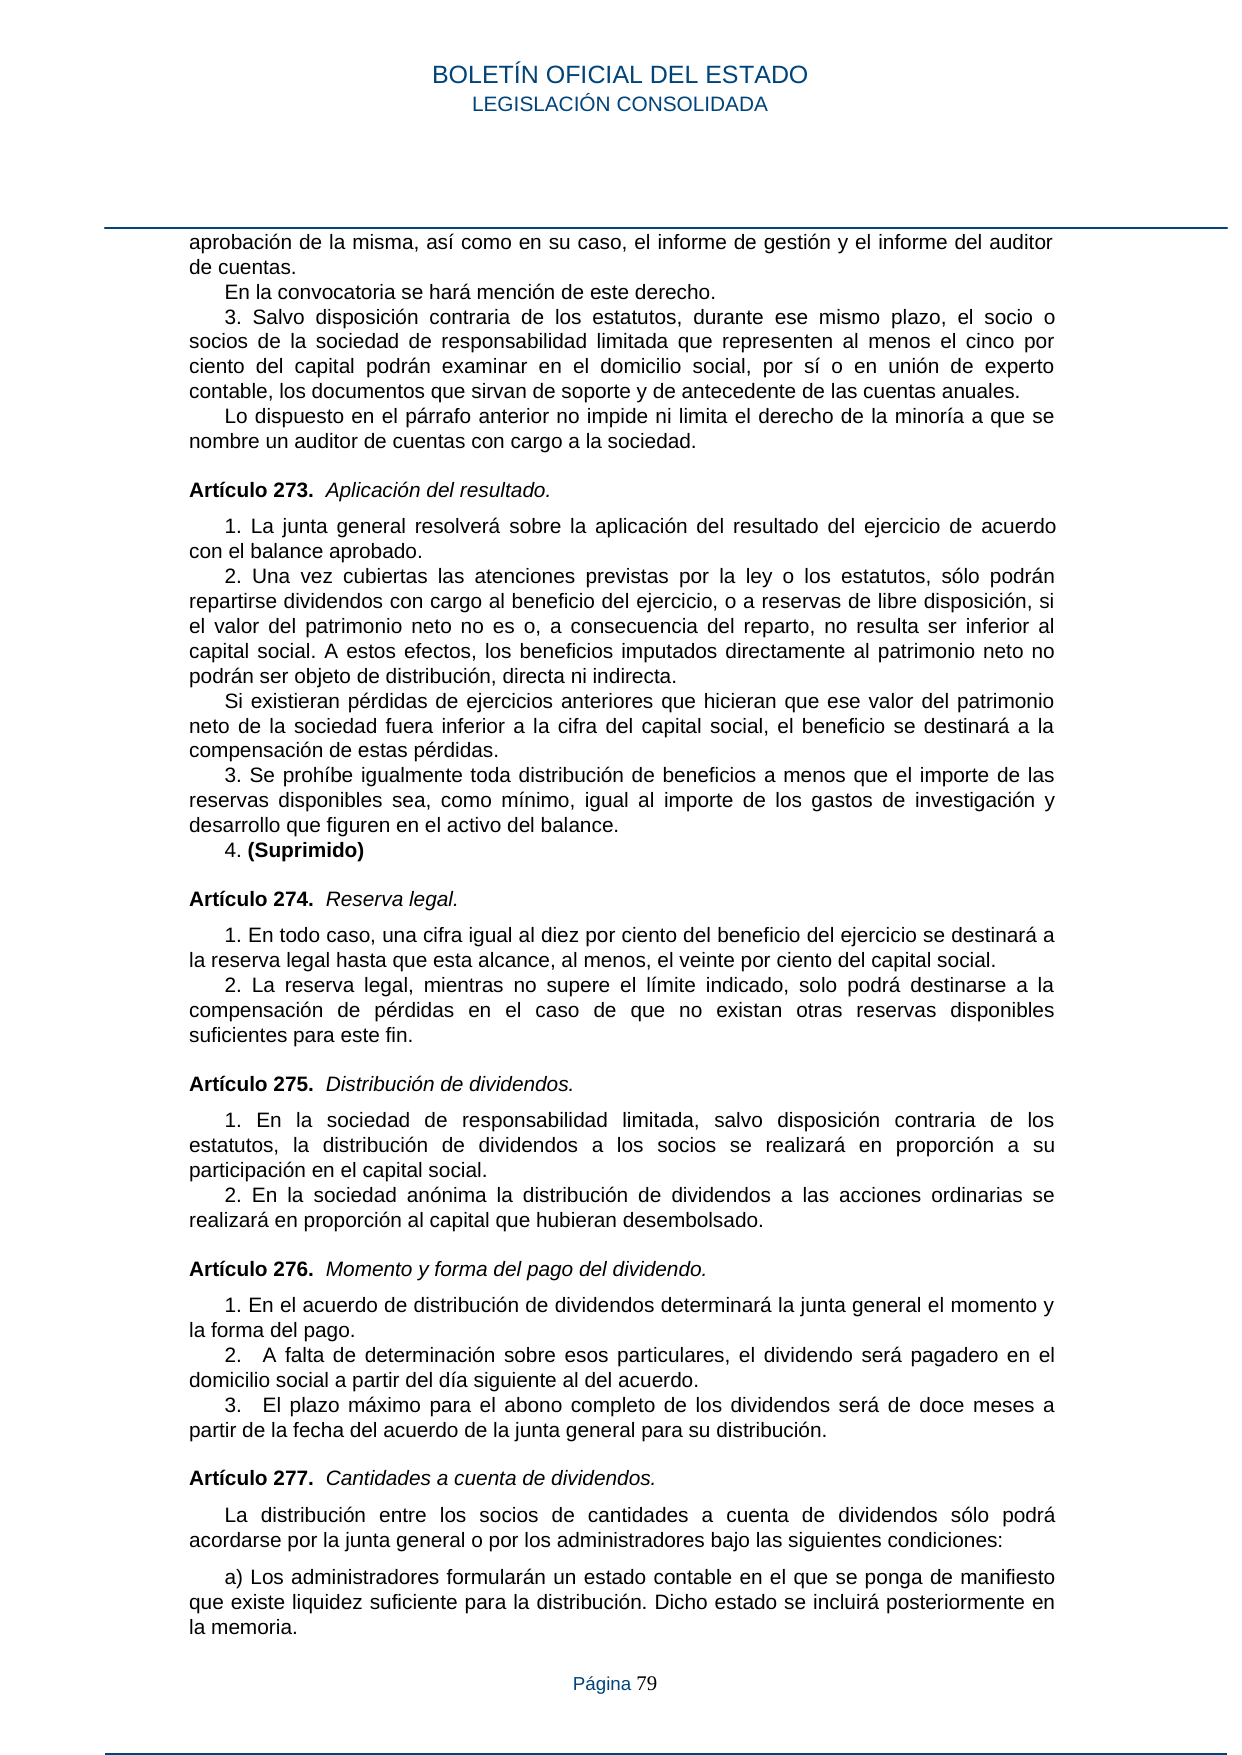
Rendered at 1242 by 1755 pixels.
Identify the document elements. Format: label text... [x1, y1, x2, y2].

text 2. Una vez cubiertas las atenciones previstas por la ley o los estatutos, sólo podrán repartirse dividendos con cargo al beneficio del ejercicio, o a reservas de libre disposición, si el valor del patrimonio neto no es o, a consecuencia del reparto, no resulta ser inferior al capital social. A estos efectos, los beneficios imputados directamente al patrimonio neto no podrán ser objeto de distribución, directa ni indirecta. [189, 564, 1056, 688]
text 4. (Suprimido) [224, 838, 1196, 862]
text 3. Salvo disposición contraria de los estatutos, durante ese mismo plazo, el socio o socios de la sociedad de responsabilidad limitada que representen al menos el cinco por ciento del capital podrán examinar en el domicilio social, por sí o en unión de experto contable, los documentos que sirvan de soporte y de antecedente de las cuentas anuales. [189, 304, 1056, 403]
text Artículo 275. Distribución de dividendos. [189, 1071, 1196, 1095]
text 1. La junta general resolverá sobre la aplicación del resultado del ejercicio de acuerdo con el balance aprobado. [189, 514, 1056, 563]
text aprobación de la misma, así como en su caso, el informe de gestión y el informe del auditor de cuentas. [189, 229, 1056, 278]
text 2. En la sociedad anónima la distribución de dividendos a las acciones ordinarias se realizará en proporción al capital que hubieran desembolsado. [189, 1183, 1056, 1232]
text 2. La reserva legal, mientras no supere el límite indicado, solo podrá destinarse a la compensación de pérdidas en el caso de que no existan otras reservas disponibles suficientes para este fin. [189, 973, 1056, 1047]
text 1. En todo caso, una cifra igual al diez por ciento del beneficio del ejercicio se destinará a la reserva legal hasta que esta alcance, al menos, el veinte por ciento del capital social. [189, 923, 1056, 972]
text En la convocatoria se hará mención de este derecho. [224, 279, 1196, 303]
text 3. Se prohíbe igualmente toda distribución de beneficios a menos que el importe de las reservas disponibles sea, como mínimo, igual al importe de los gastos de investigación y desarrollo que figuren en el activo del balance. [189, 763, 1056, 837]
text 1. En el acuerdo de distribución de dividendos determinará la junta general el momento y la forma del pago. [189, 1293, 1056, 1342]
text Lo dispuesto en el párrafo anterior no impide ni limita el derecho de la minoría a que se nombre un auditor de cuentas con cargo a la sociedad. [189, 404, 1056, 453]
text La distribución entre los socios de cantidades a cuenta de dividendos sólo podrá acordarse por la junta general o por los administradores bajo las siguientes condiciones: [189, 1503, 1056, 1552]
text Artículo 273. Aplicación del resultado. [189, 477, 1196, 501]
text [189, 205, 1056, 227]
text 3. El plazo máximo para el abono completo de los dividendos será de doce meses a partir de la fecha del acuerdo de la junta general para su distribución. [189, 1393, 1056, 1442]
text 2. A falta de determinación sobre esos particulares, el dividendo será pagadero en el domicilio social a partir del día siguiente al del acuerdo. [189, 1343, 1056, 1392]
text Si existieran pérdidas de ejercicios anteriores que hicieran que ese valor del patrimonio neto de la sociedad fuera inferior a la cifra del capital social, el beneficio se destinará a la compensación de estas pérdidas. [189, 688, 1056, 762]
text Artículo 274. Reserva legal. [189, 887, 1196, 911]
text Artículo 276. Momento y forma del pago del dividendo. [189, 1256, 1196, 1280]
text a) Los administradores formularán un estado contable en el que se ponga de manifiesto que existe liquidez suficiente para la distribución. Dicho estado se incluirá posteriormente en la memoria. [189, 1565, 1056, 1639]
text Artículo 277. Cantidades a cuenta de dividendos. [189, 1466, 1196, 1490]
text 1. En la sociedad de responsabilidad limitada, salvo disposición contraria de los estatutos, la distribución de dividendos a los socios se realizará en proporción a su participación en el capital social. [189, 1108, 1056, 1182]
